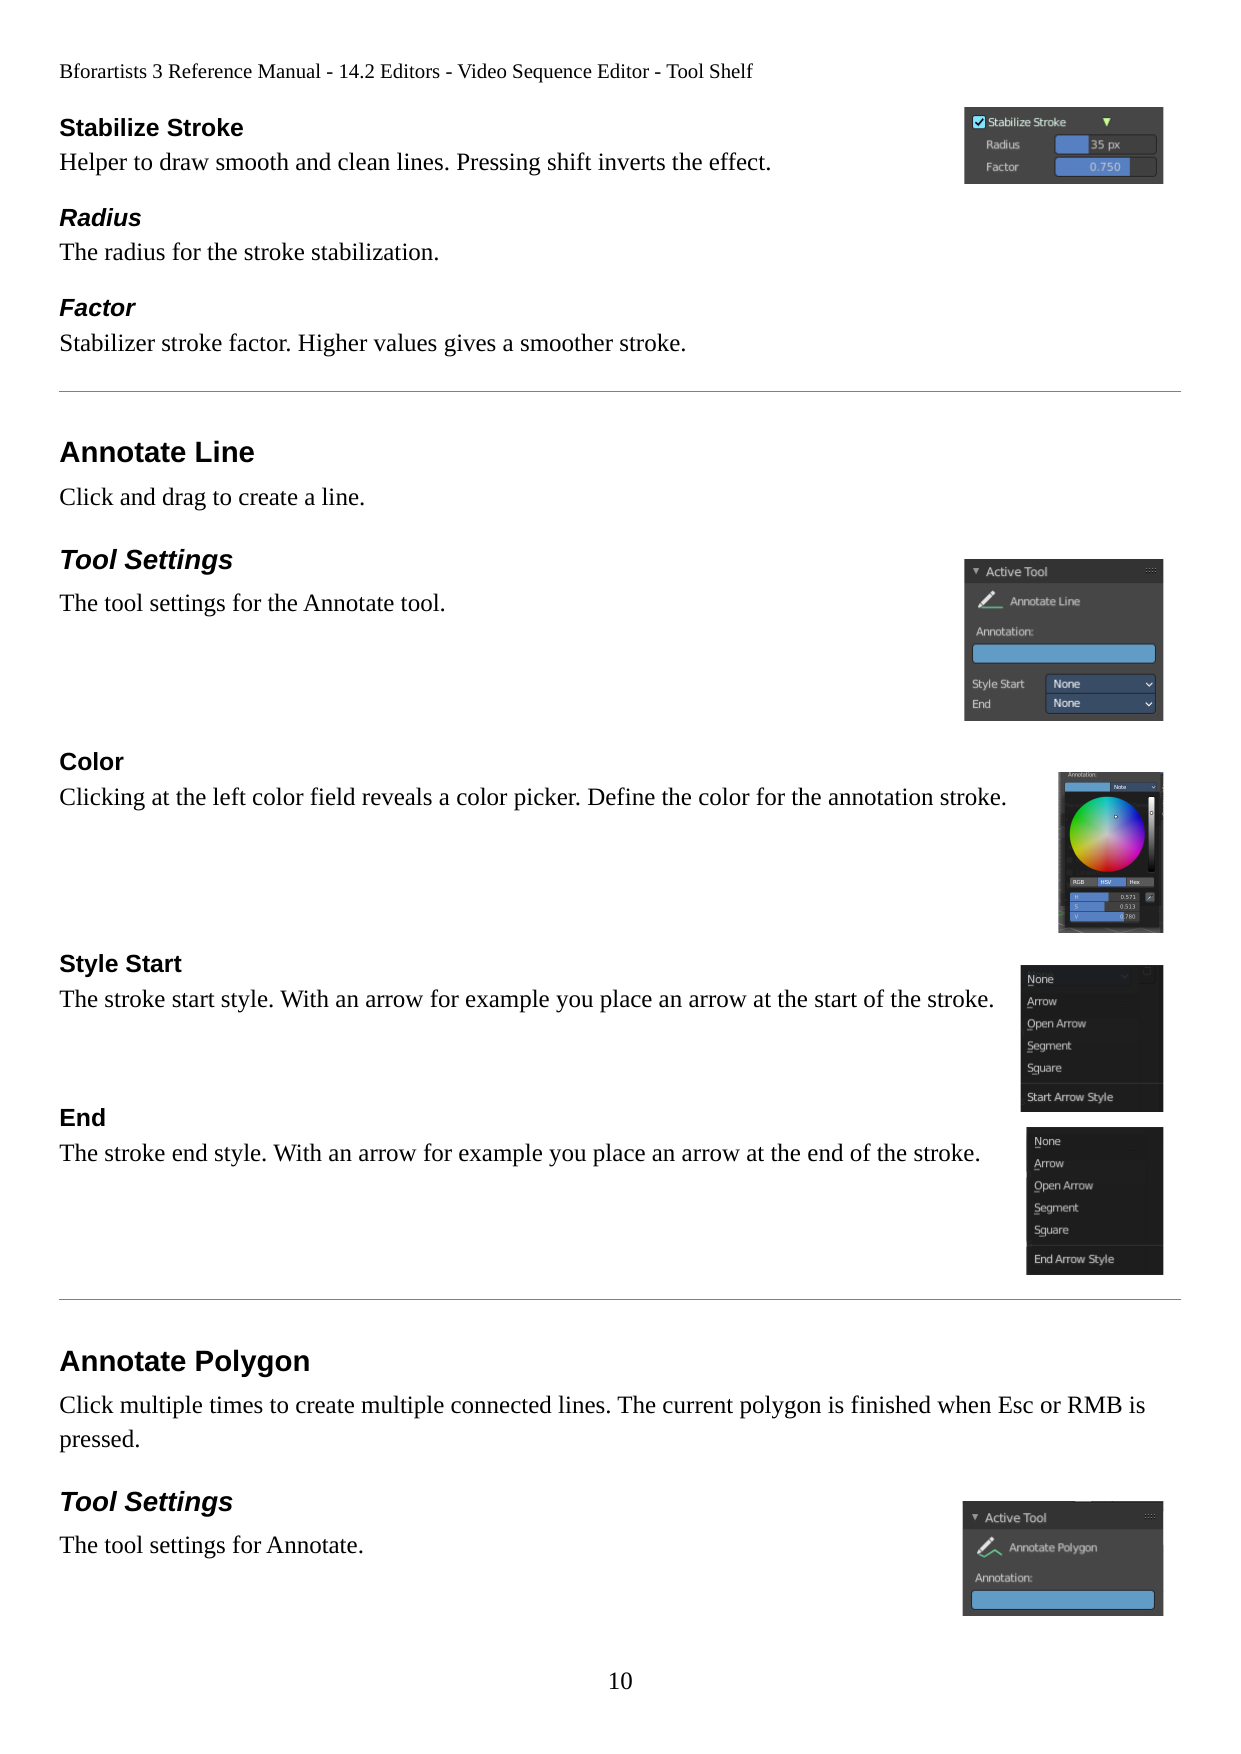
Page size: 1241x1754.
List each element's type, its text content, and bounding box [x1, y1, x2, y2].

picture [1026, 1127, 1164, 1275]
subtitle Tool Settings [59, 1486, 1181, 1518]
text The radius for the stroke stabilization. [59, 237, 1181, 266]
text The stroke start style. With an arrow for example you place an arrow at the start of the stroke. [59, 984, 1020, 1013]
subtitle Factor [59, 293, 1181, 321]
picture [964, 107, 1164, 184]
subtitle Style Start [59, 949, 1181, 978]
subtitle Annotate Polygon [59, 1343, 1181, 1377]
text Helper to draw smooth and clean lines. Pressing shift inverts the effect. [59, 147, 964, 176]
text Clicking at the left color field reveals a color picker. Define the color for the annotation stroke. [59, 782, 1058, 811]
subtitle End [59, 1103, 1181, 1131]
subtitle Tool Settings [59, 543, 1181, 575]
picture [962, 1501, 1164, 1616]
text The tool settings for the Annotate tool. [59, 588, 964, 616]
picture [1058, 772, 1164, 933]
text Stabilizer stroke factor. Higher values gives a smoother stroke. [59, 328, 1181, 356]
text Click multiple times to create multiple connected lines. The current polygon is finished when Esc or RMB is pressed. [59, 1390, 1181, 1453]
subtitle Color [59, 747, 1181, 776]
text Click and drag to create a line. [59, 482, 1181, 510]
picture [1020, 965, 1164, 1112]
picture [964, 559, 1164, 721]
subtitle Radius [59, 203, 1181, 231]
subtitle Annotate Line [59, 435, 1181, 469]
subtitle [1164, 113, 1181, 141]
text The stroke end style. With an arrow for example you place an arrow at the end of the stroke. [59, 1138, 1026, 1166]
text The tool settings for Annotate. [59, 1530, 962, 1559]
subtitle Stabilize Stroke [59, 113, 964, 141]
